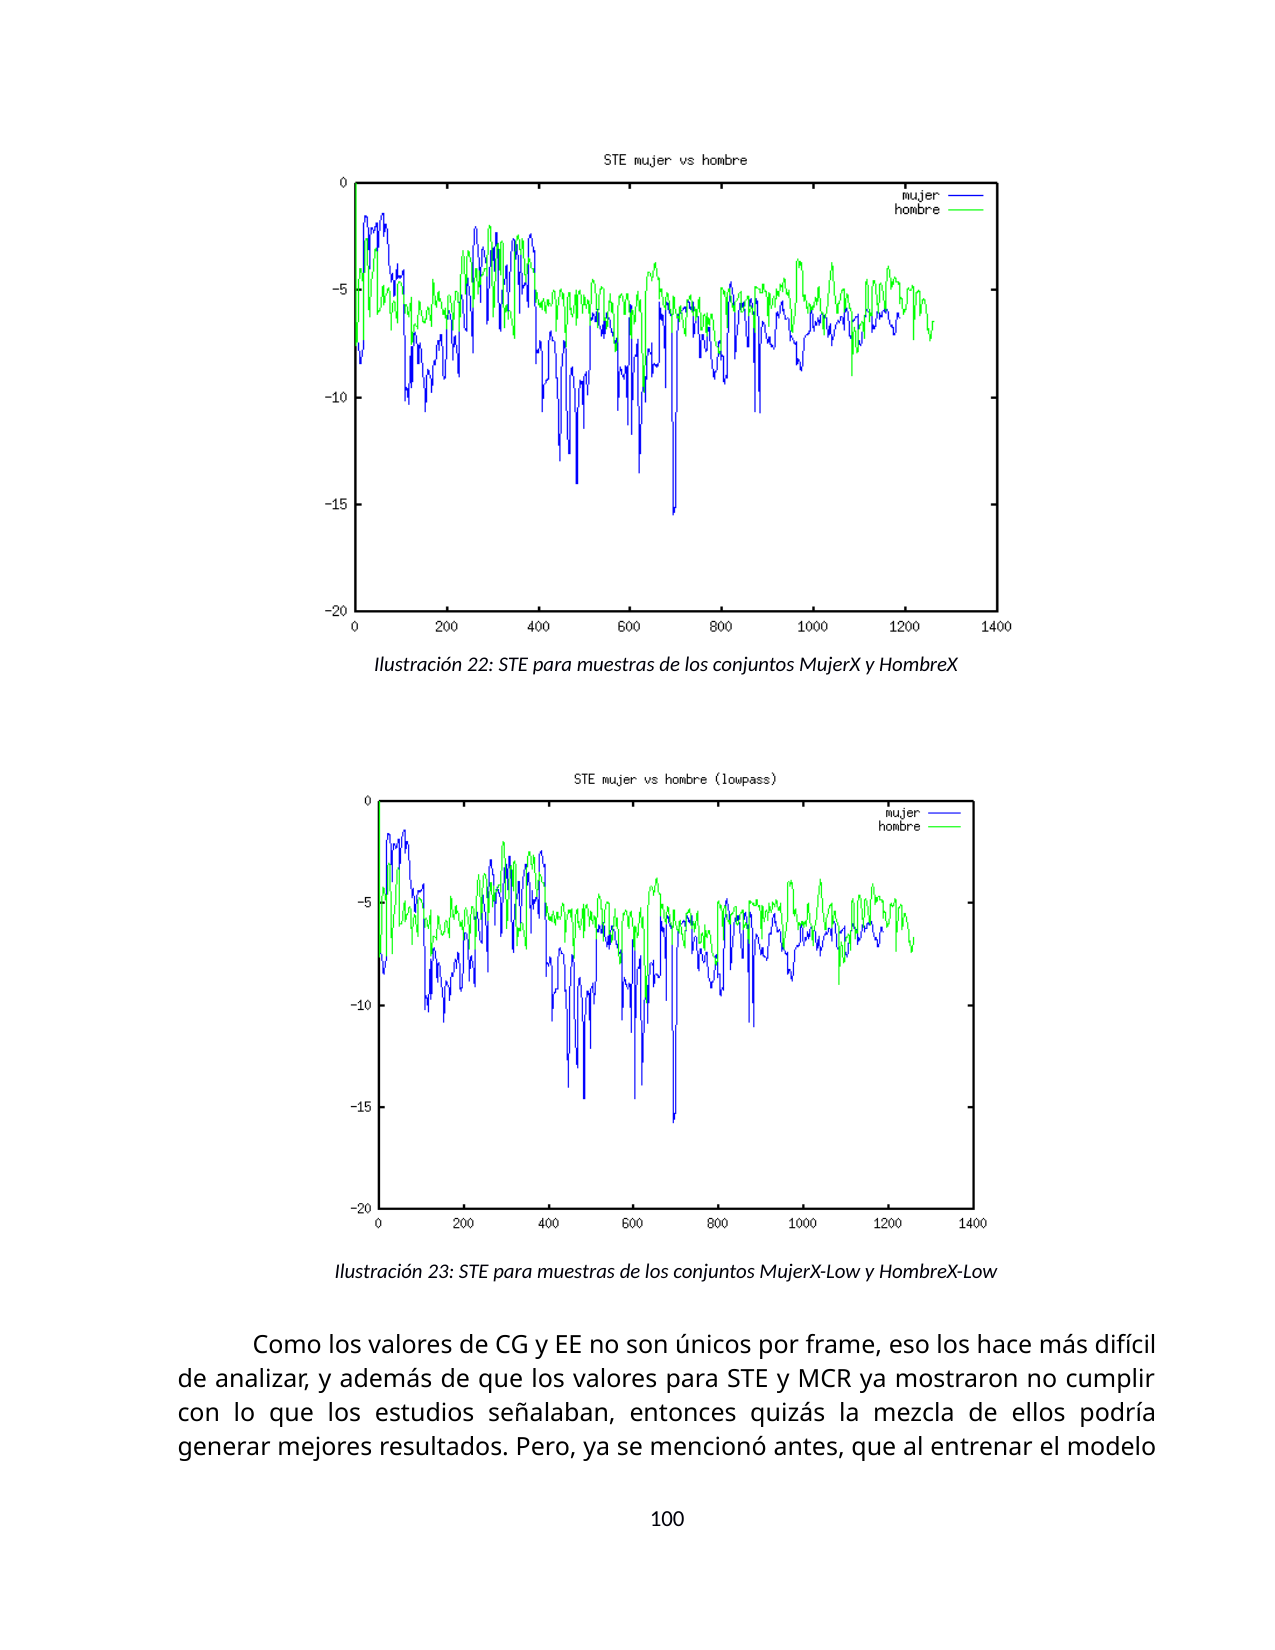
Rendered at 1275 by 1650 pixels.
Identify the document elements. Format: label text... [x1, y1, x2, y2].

text Ilustración 23: STE para muestras de los conjuntos MujerX-Low y HombreX-Low [300, 1258, 1034, 1284]
picture [344, 760, 990, 1234]
text Ilustración 22: STE para muestras de los conjuntos MujerX y HombreX [301, 132, 1033, 677]
picture [319, 141, 1015, 639]
text Como los valores de CG y EE no son únicos por frame, eso los hace más difícil de analizar, y además de que los valores para STE y MCR ya mostraron no cumplir con lo que los estudios señalaban, entonces quizás la mezcla de ellos podría generar mejores resultados. Pero, ya se mencionó antes, que al entrenar el modelo [177, 1326, 1157, 1462]
